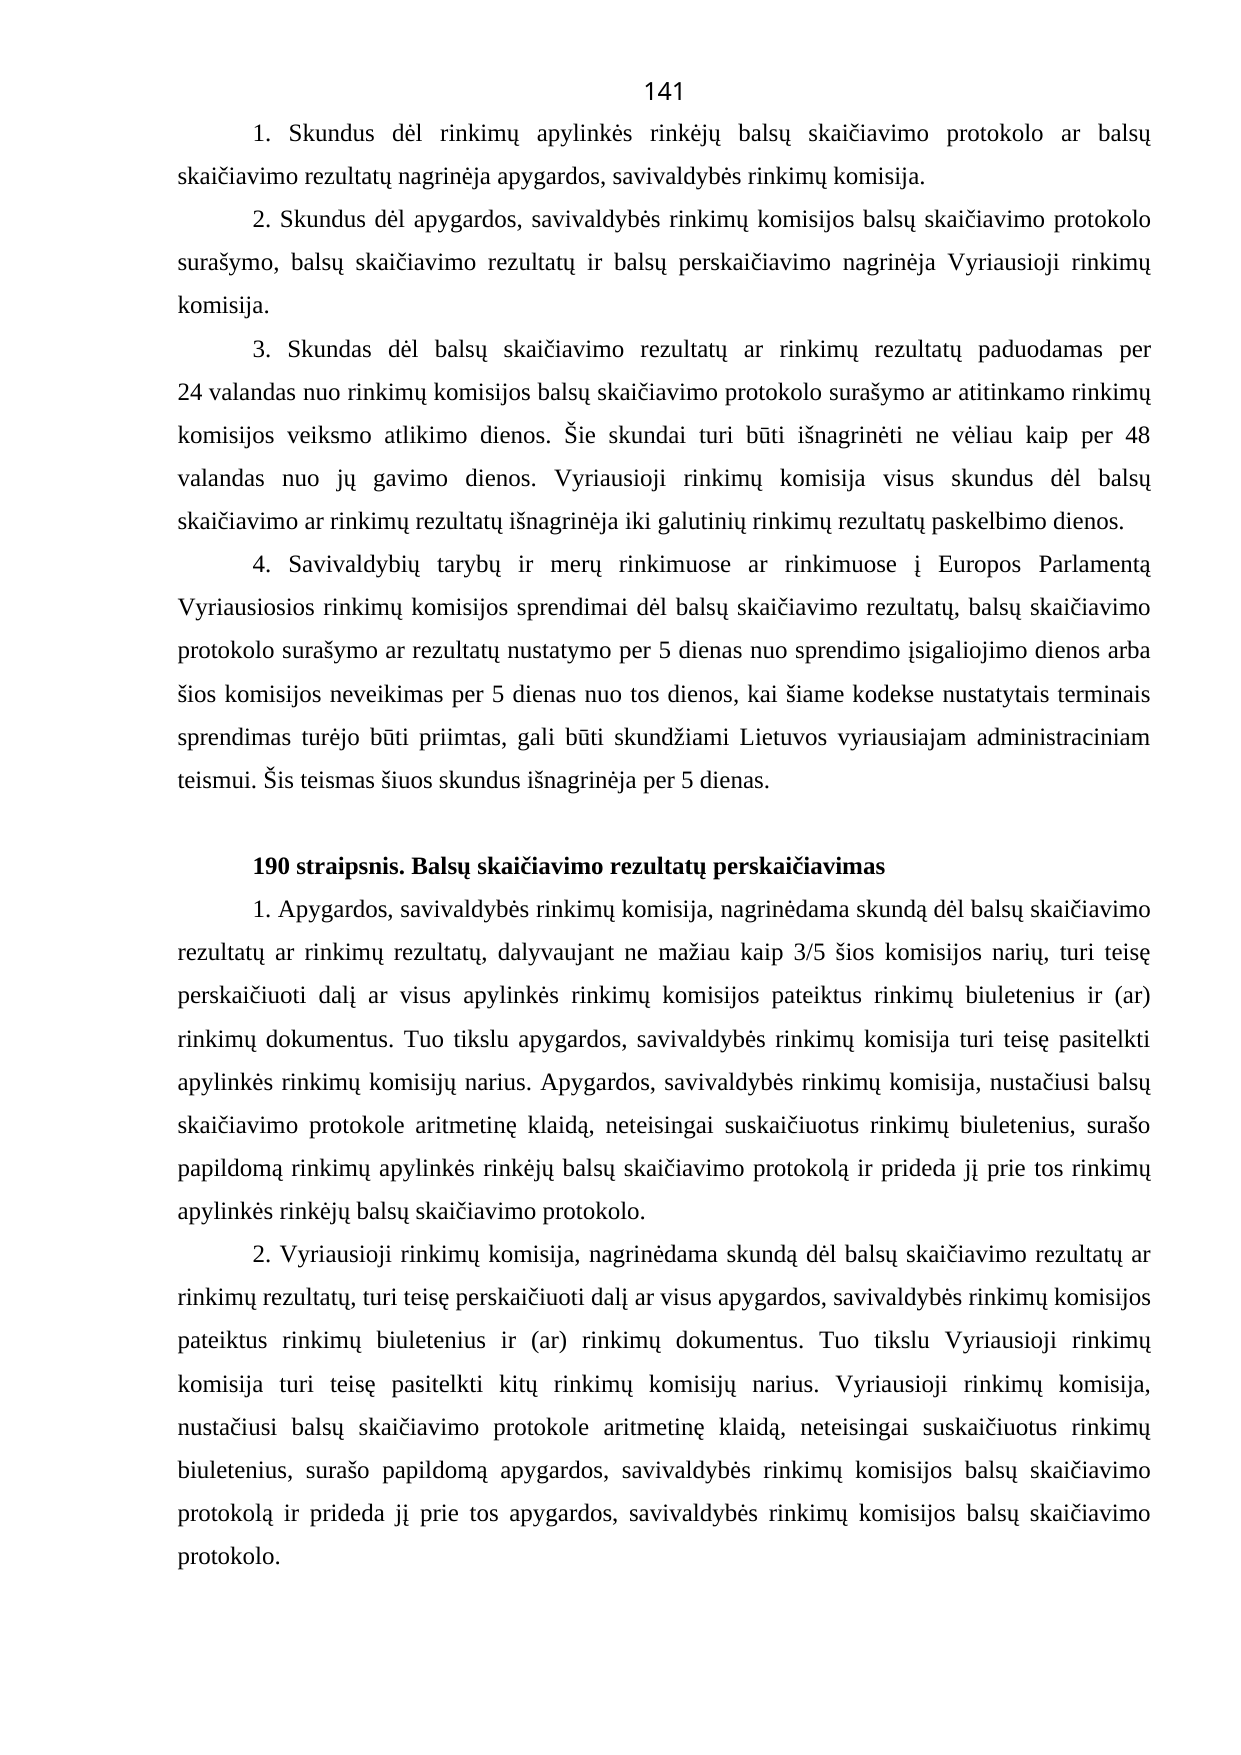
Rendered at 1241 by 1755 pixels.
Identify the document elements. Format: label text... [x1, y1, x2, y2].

text 2. Skundus dėl apygardos, savivaldybės rinkimų komisijos balsų skaičiavimo protokolo surašymo, balsų skaičiavimo rezultatų ir balsų perskaičiavimo nagrinėja Vyriausioji rinkimų komisija. [177, 204, 1152, 319]
text 2. Vyriausioji rinkimų komisija, nagrinėdama skundą dėl balsų skaičiavimo rezultatų ar rinkimų rezultatų, turi teisę perskaičiuoti dalį ar visus apygardos, savivaldybės rinkimų komisijos pateiktus rinkimų biuletenius ir (ar) rinkimų dokumentus. Tuo tikslu Vyriausioji rinkimų komisija turi teisę pasitelkti kitų rinkimų komisijų narius. Vyriausioji rinkimų komisija, nustačiusi balsų skaičiavimo protokole aritmetinę klaidą, neteisingai suskaičiuotus rinkimų biuletenius, surašo papildomą apygardos, savivaldybės rinkimų komisijos balsų skaičiavimo protokolą ir prideda jį prie tos apygardos, savivaldybės rinkimų komisijos balsų skaičiavimo protokolo. [177, 1239, 1152, 1570]
text 3. Skundas dėl balsų skaičiavimo rezultatų ar rinkimų rezultatų paduodamas per 24 valandas nuo rinkimų komisijos balsų skaičiavimo protokolo surašymo ar atitinkamo rinkimų komisijos veiksmo atlikimo dienos. Šie skundai turi būti išnagrinėti ne vėliau kaip per 48 valandas nuo jų gavimo dienos. Vyriausioji rinkimų komisija visus skundus dėl balsų skaičiavimo ar rinkimų rezultatų išnagrinėja iki galutinių rinkimų rezultatų paskelbimo dienos. [177, 334, 1152, 535]
text 1. Skundus dėl rinkimų apylinkės rinkėjų balsų skaičiavimo protokolo ar balsų skaičiavimo rezultatų nagrinėja apygardos, savivaldybės rinkimų komisija. [177, 118, 1152, 190]
text 190 straipsnis. Balsų skaičiavimo rezultatų perskaičiavimas [177, 851, 1152, 880]
text 4. Savivaldybių tarybų ir merų rinkimuose ar rinkimuose į Europos Parlamentą Vyriausiosios rinkimų komisijos sprendimai dėl balsų skaičiavimo rezultatų, balsų skaičiavimo protokolo surašymo ar rezultatų nustatymo per 5 dienas nuo sprendimo įsigaliojimo dienos arba šios komisijos neveikimas per 5 dienas nuo tos dienos, kai šiame kodekse nustatytais terminais sprendimas turėjo būti priimtas, gali būti skundžiami Lietuvos vyriausiajam administraciniam teismui. Šis teismas šiuos skundus išnagrinėja per 5 dienas. [177, 549, 1152, 794]
text 1. Apygardos, savivaldybės rinkimų komisija, nagrinėdama skundą dėl balsų skaičiavimo rezultatų ar rinkimų rezultatų, dalyvaujant ne mažiau kaip 3/5 šios komisijos narių, turi teisę perskaičiuoti dalį ar visus apylinkės rinkimų komisijos pateiktus rinkimų biuletenius ir (ar) rinkimų dokumentus. Tuo tikslu apygardos, savivaldybės rinkimų komisija turi teisę pasitelkti apylinkės rinkimų komisijų narius. Apygardos, savivaldybės rinkimų komisija, nustačiusi balsų skaičiavimo protokole aritmetinę klaidą, neteisingai suskaičiuotus rinkimų biuletenius, surašo papildomą rinkimų apylinkės rinkėjų balsų skaičiavimo protokolą ir prideda jį prie tos rinkimų apylinkės rinkėjų balsų skaičiavimo protokolo. [177, 894, 1152, 1225]
